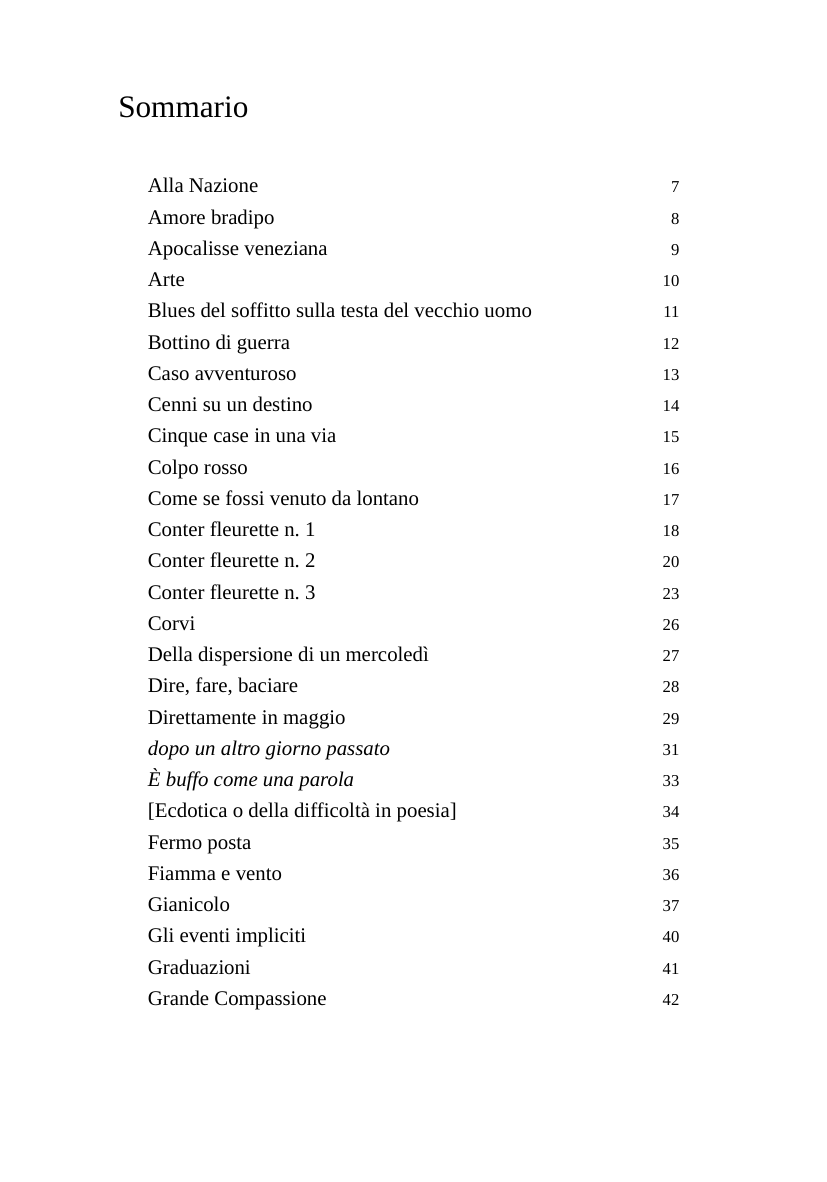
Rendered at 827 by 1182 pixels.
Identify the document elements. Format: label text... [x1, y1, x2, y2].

text Grande Compassione 42 [88, 986, 738, 1010]
text Fiamma e vento 36 [88, 861, 738, 885]
text Cenni su un destino 14 [88, 392, 738, 416]
text Fermo posta 35 [88, 830, 738, 854]
text Amore bradipo 8 [88, 205, 738, 229]
text Gli eventi impliciti 40 [88, 923, 738, 947]
text Colpo rosso 16 [88, 455, 738, 479]
text Apocalisse veneziana 9 [88, 236, 738, 260]
text Arte 10 [88, 267, 738, 291]
text Conter fleurette n. 3 23 [88, 580, 738, 604]
text Della dispersione di un mercoledì 27 [88, 642, 738, 666]
text Graduazioni 41 [88, 955, 738, 979]
text Cinque case in una via 15 [88, 423, 738, 447]
text Caso avventuroso 13 [88, 361, 738, 385]
text Alla Nazione 7 [88, 173, 738, 197]
text Gianicolo 37 [88, 892, 738, 916]
text Direttamente in maggio 29 [88, 705, 738, 729]
text Sommario [88, 88, 738, 124]
text Corvi 26 [88, 611, 738, 635]
text Blues del soffitto sulla testa del vecchio uomo 11 [88, 298, 738, 322]
text Dire, fare, baciare 28 [88, 673, 738, 697]
text [Ecdotica o della difficoltà in poesia] 34 [88, 798, 738, 822]
text Bottino di guerra 12 [88, 330, 738, 354]
text dopo un altro giorno passato 31 [88, 736, 738, 760]
text Conter fleurette n. 1 18 [88, 517, 738, 541]
text Conter fleurette n. 2 20 [88, 548, 738, 572]
text È buffo come una parola 33 [88, 767, 738, 791]
text Come se fossi venuto da lontano 17 [88, 486, 738, 510]
